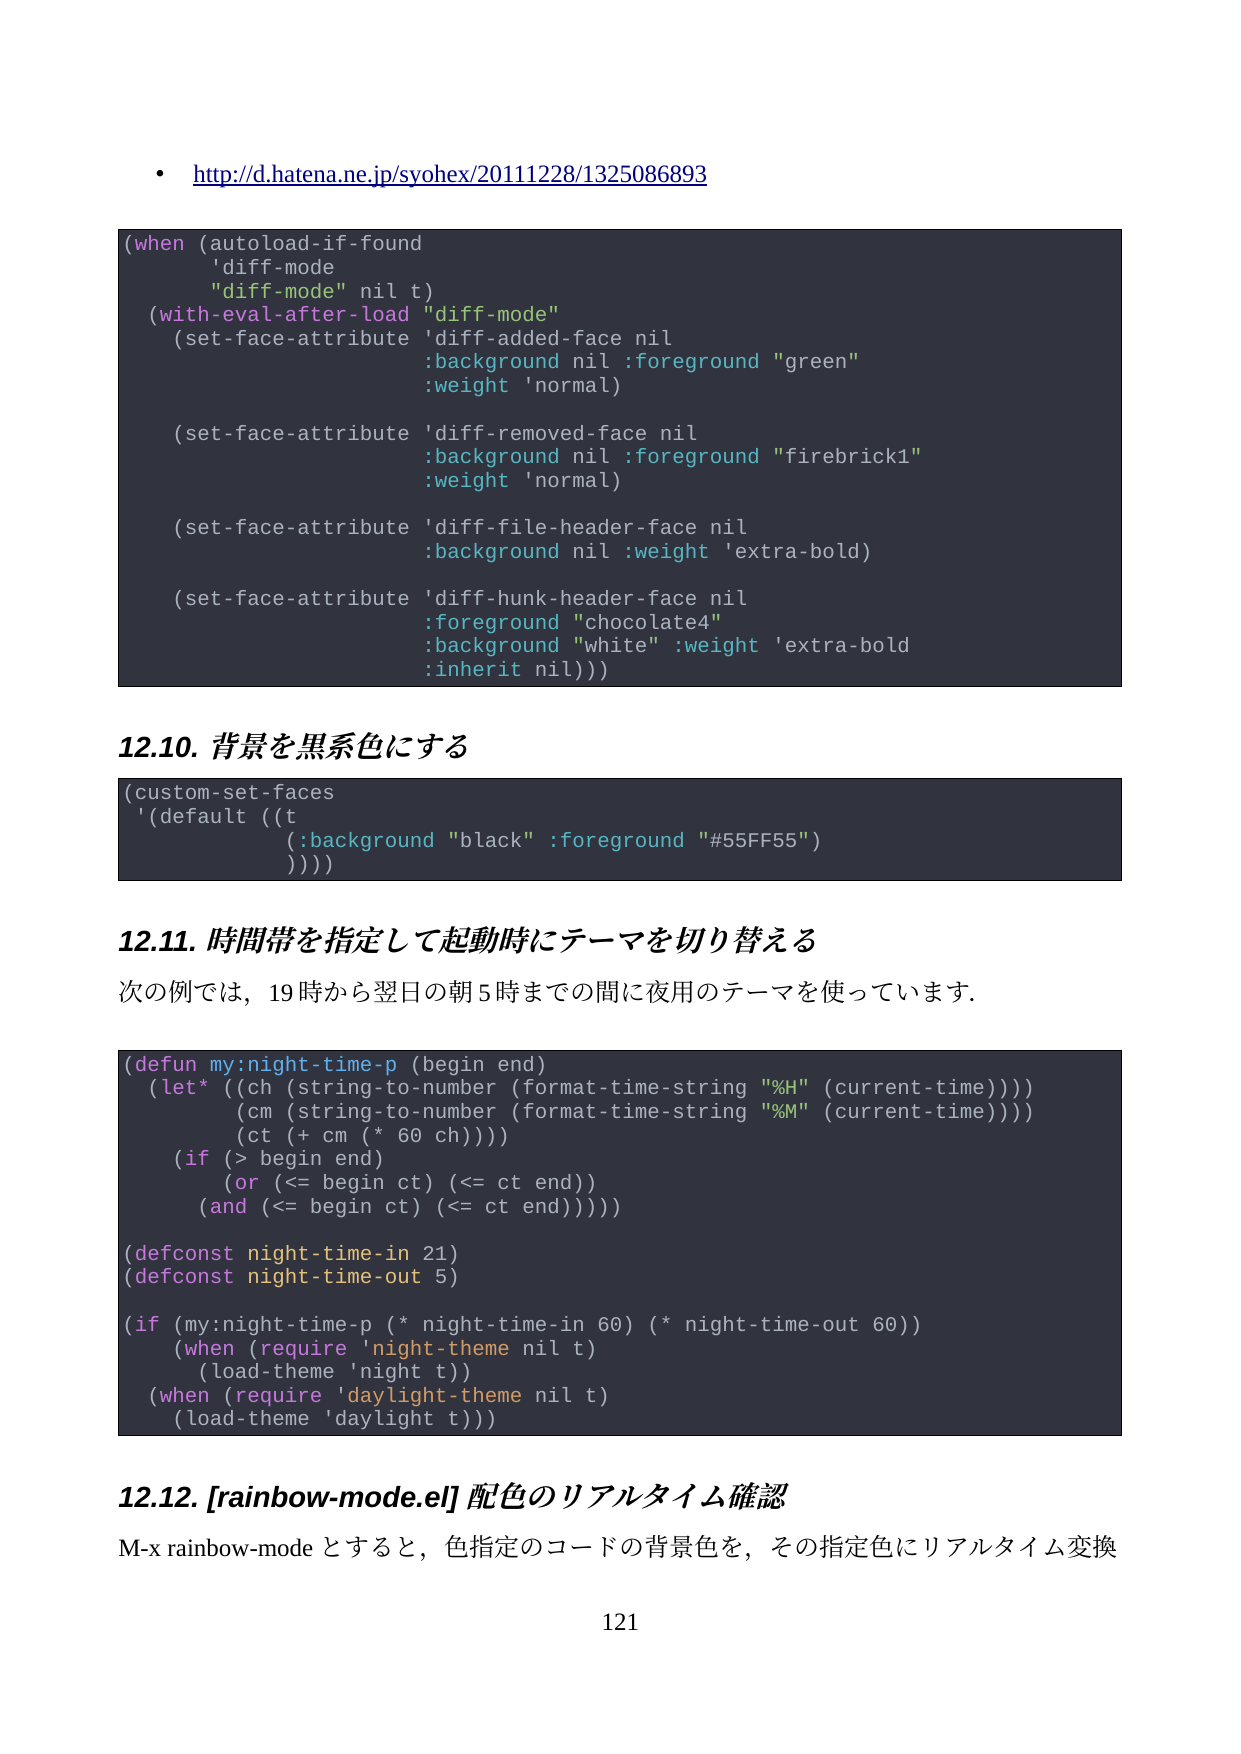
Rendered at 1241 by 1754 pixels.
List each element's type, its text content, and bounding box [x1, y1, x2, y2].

text (with-eval-after-load "diff-mode" [119, 300, 1121, 324]
text (load-theme 'daylight t))) [119, 1404, 1121, 1435]
subtitle 背景を黒系色にする [118, 724, 1122, 766]
text (set-face-attribute 'diff-removed-face nil [119, 418, 1121, 442]
text :foreground "chocolate4" [119, 608, 1121, 631]
subtitle 時間帯を指定して起動時にテーマを切り替える [118, 918, 1122, 960]
text (or (<= begin ct) (<= ct end)) [119, 1168, 1121, 1192]
subtitle [rainbow-mode.el] 配色のリアルタイム確認 [118, 1473, 1122, 1515]
text (defun my:night-time-p (begin end) [119, 1051, 1121, 1073]
text (when (autoload-if-found [119, 230, 1121, 253]
text (let* ((ch (string-to-number (format-time-string "%H" (current-time)))) [119, 1073, 1121, 1097]
text [118, 118, 1122, 147]
text :background nil :foreground "green" [119, 348, 1121, 371]
text :weight 'normal) [119, 466, 1121, 489]
text (set-face-attribute 'diff-hunk-header-face nil [119, 584, 1121, 608]
text :weight 'normal) [119, 371, 1121, 395]
text (custom-set-faces [119, 779, 1121, 802]
text )))) [119, 849, 1121, 880]
text (ct (+ cm (* 60 ch)))) [119, 1121, 1121, 1144]
text :background "white" :weight 'extra-bold [119, 631, 1121, 655]
text :inherit nil))) [119, 655, 1121, 686]
text (if (my:night-time-p (* night-time-in 60) (* night-time-out 60)) [119, 1310, 1121, 1333]
list http://d.hatena.ne.jp/syohex/20111228/1325086893 [156, 159, 1122, 217]
text :background nil :weight 'extra-bold) [119, 537, 1121, 560]
text (defconst night-time-out 5) [119, 1263, 1121, 1286]
text (defconst night-time-in 21) [119, 1239, 1121, 1263]
text 次の例では，19時から翌日の朝5時までの間に夜用のテーマを使っています． [118, 973, 1122, 1037]
text 'diff-mode [119, 253, 1121, 277]
text (cm (string-to-number (format-time-string "%M" (current-time)))) [119, 1097, 1121, 1121]
text :background nil :foreground "firebrick1" [119, 442, 1121, 466]
text "diff-mode" nil t) [119, 277, 1121, 300]
text (and (<= begin ct) (<= ct end))))) [119, 1192, 1121, 1215]
text (when (require 'daylight-theme nil t) [119, 1381, 1121, 1404]
text (:background "black" :foreground "#55FF55") [119, 826, 1121, 849]
text (set-face-attribute 'diff-added-face nil [119, 324, 1121, 348]
text (if (> begin end) [119, 1144, 1121, 1168]
text (when (require 'night-theme nil t) [119, 1333, 1121, 1357]
text (set-face-attribute 'diff-file-header-face nil [119, 513, 1121, 537]
text (load-theme 'night t)) [119, 1357, 1121, 1381]
text '(default ((t [119, 802, 1121, 826]
text M-x rainbow-mode とすると，色指定のコードの背景色を，その指定色にリアルタイム変換 [118, 1528, 1122, 1564]
